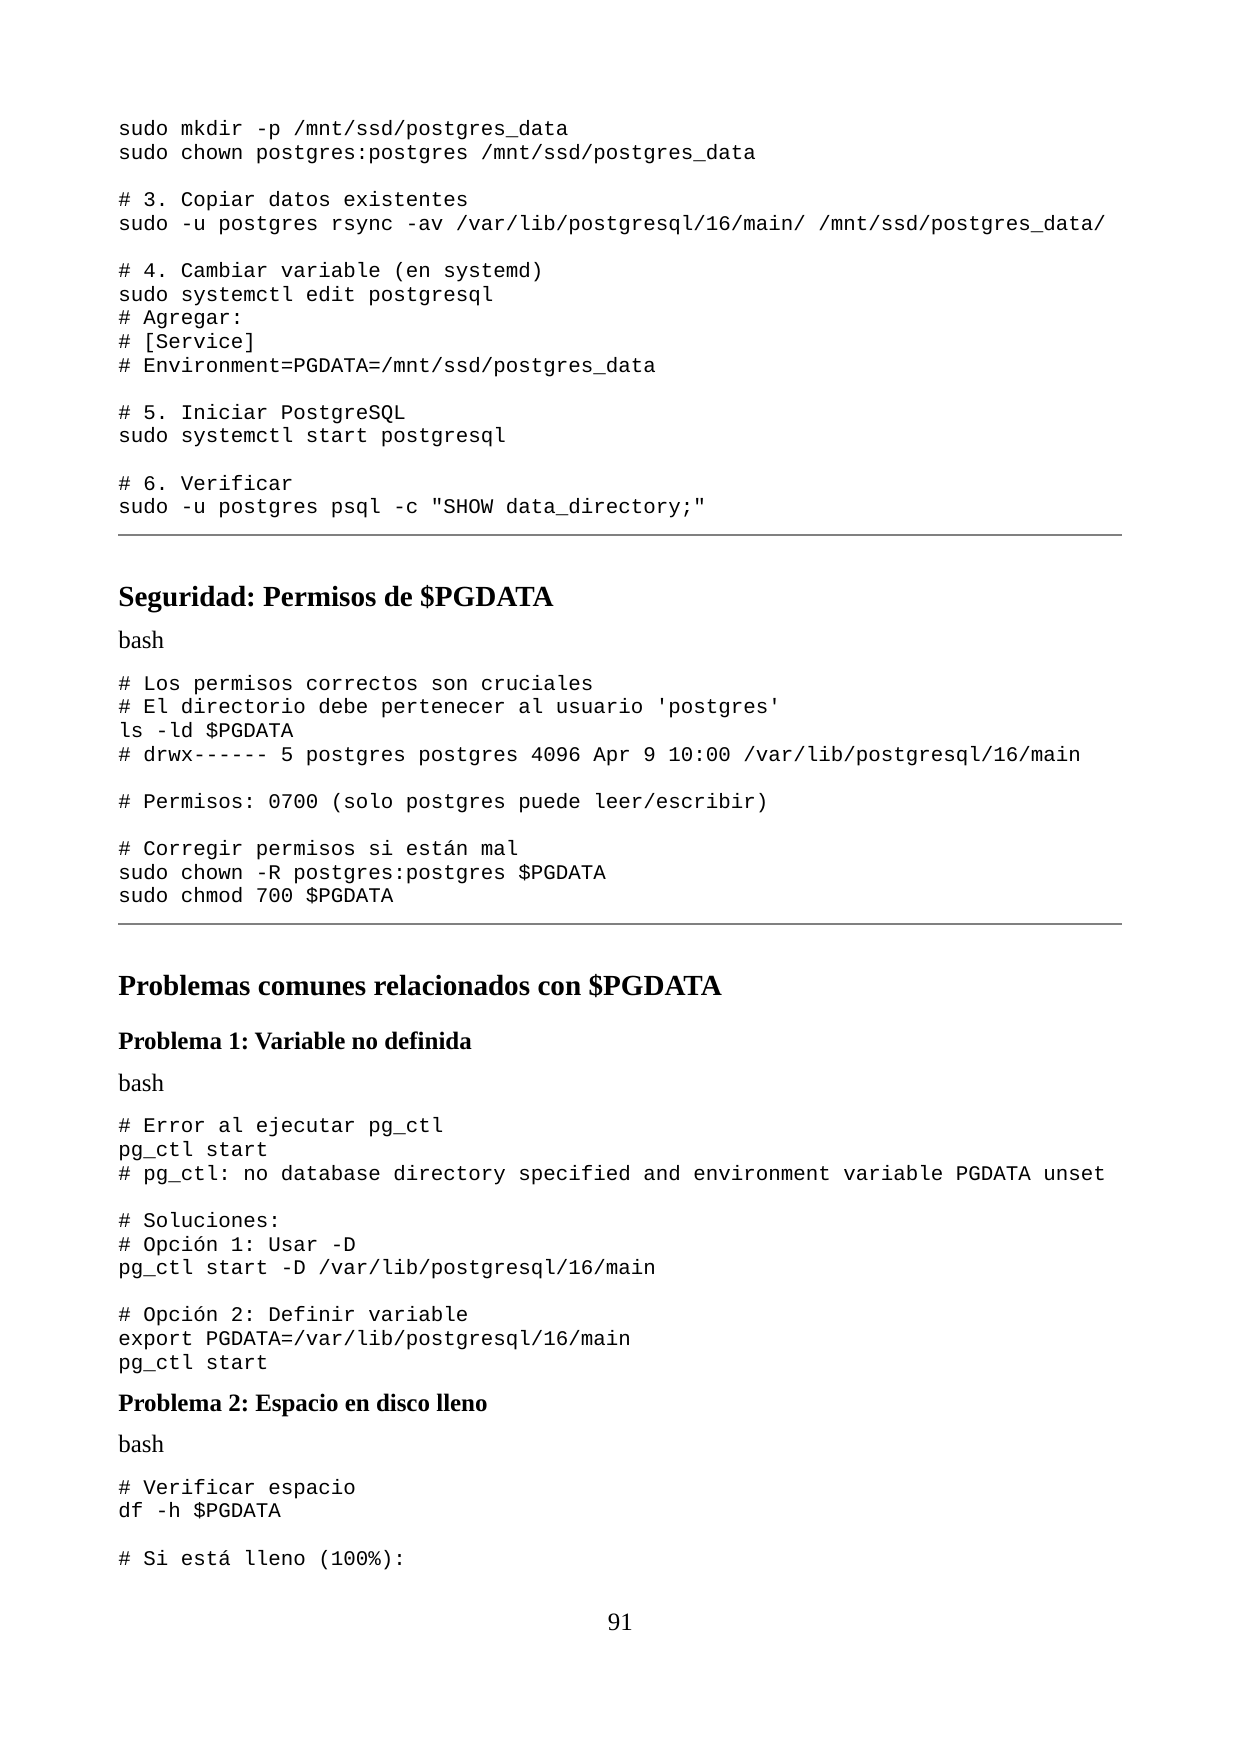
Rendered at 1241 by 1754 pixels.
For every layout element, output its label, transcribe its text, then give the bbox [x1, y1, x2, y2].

subtitle Problema 2: Espacio en disco lleno [118, 1388, 1122, 1417]
text sudo -u postgres rsync -av /var/lib/postgresql/16/main/ /mnt/ssd/postgres_data/ [118, 213, 1122, 236]
text sudo mkdir -p /mnt/ssd/postgres_data [118, 118, 1122, 142]
subtitle Problemas comunes relacionados con $PGDATA [118, 968, 1122, 1001]
text pg_ctl start -D /var/lib/postgresql/16/main [118, 1257, 1122, 1281]
text sudo chmod 700 $PGDATA [118, 885, 1122, 909]
text # Si está lleno (100%): [118, 1548, 1122, 1571]
text # drwx------ 5 postgres postgres 4096 Apr 9 10:00 /var/lib/postgresql/16/main [118, 743, 1122, 767]
text bash [118, 1068, 1122, 1096]
subtitle Problema 1: Variable no definida [118, 1026, 1122, 1055]
text # 4. Cambiar variable (en systemd) [118, 260, 1122, 284]
text # Error al ejecutar pg_ctl [118, 1115, 1122, 1139]
text # 3. Copiar datos existentes [118, 189, 1122, 213]
text # Agregar: [118, 307, 1122, 331]
text # pg_ctl: no database directory specified and environment variable PGDATA unset [118, 1163, 1122, 1186]
text bash [118, 625, 1122, 654]
text bash [118, 1429, 1122, 1458]
text sudo chown -R postgres:postgres $PGDATA [118, 862, 1122, 885]
text sudo chown postgres:postgres /mnt/ssd/postgres_data [118, 142, 1122, 165]
text # 5. Iniciar PostgreSQL [118, 402, 1122, 426]
text # Verificar espacio [118, 1477, 1122, 1500]
text ls -ld $PGDATA [118, 720, 1122, 743]
text # Environment=PGDATA=/mnt/ssd/postgres_data [118, 354, 1122, 378]
text # Los permisos correctos son cruciales [118, 673, 1122, 696]
text # Opción 1: Usar -D [118, 1233, 1122, 1257]
text sudo -u postgres psql -c "SHOW data_directory;" [118, 496, 1122, 520]
text # El directorio debe pertenecer al usuario 'postgres' [118, 696, 1122, 720]
text export PGDATA=/var/lib/postgresql/16/main [118, 1328, 1122, 1352]
text pg_ctl start [118, 1352, 1122, 1375]
text df -h $PGDATA [118, 1500, 1122, 1524]
text # 6. Verificar [118, 473, 1122, 496]
text # [Service] [118, 331, 1122, 354]
text sudo systemctl start postgresql [118, 426, 1122, 449]
text pg_ctl start [118, 1139, 1122, 1163]
text sudo systemctl edit postgresql [118, 284, 1122, 307]
text # Soluciones: [118, 1210, 1122, 1233]
text # Opción 2: Definir variable [118, 1304, 1122, 1328]
subtitle Seguridad: Permisos de $PGDATA [118, 579, 1122, 612]
text # Corregir permisos si están mal [118, 838, 1122, 862]
text # Permisos: 0700 (solo postgres puede leer/escribir) [118, 791, 1122, 814]
